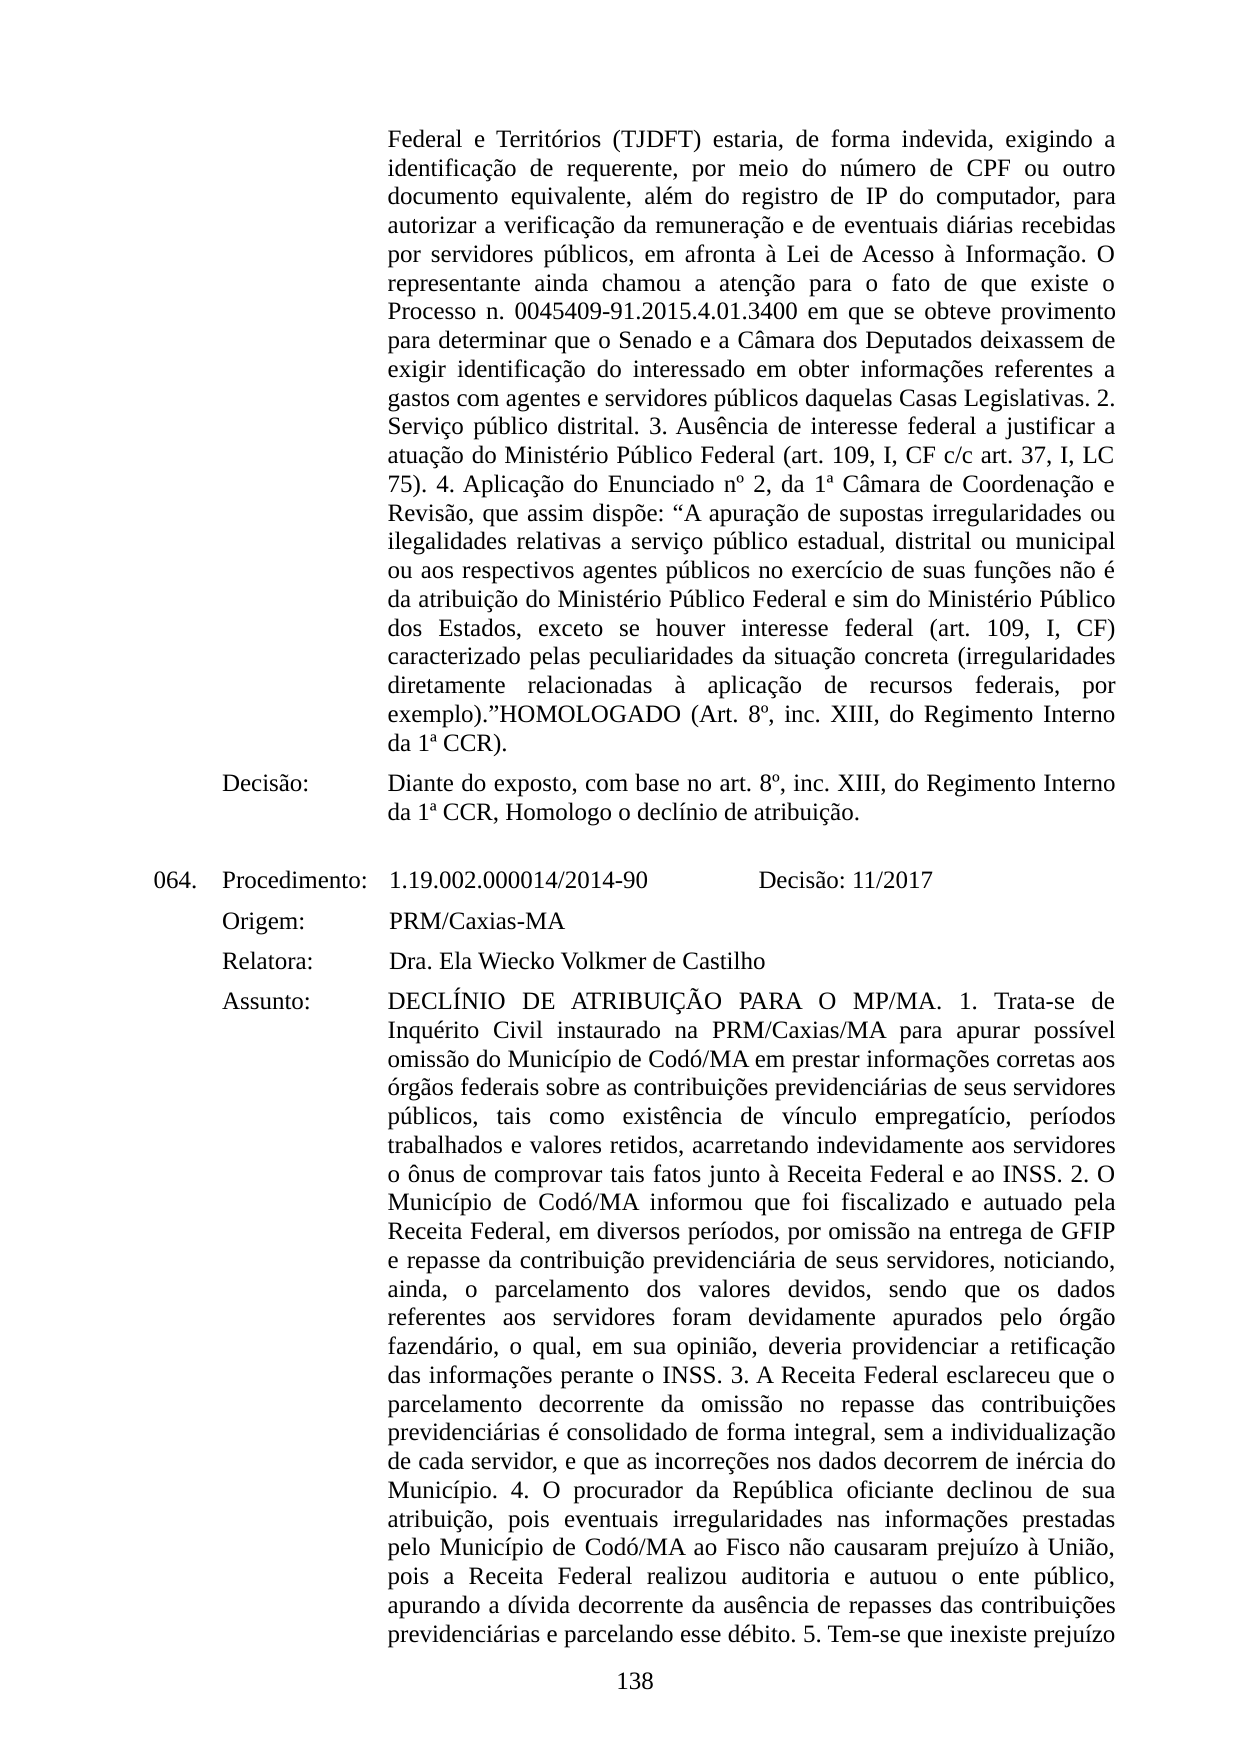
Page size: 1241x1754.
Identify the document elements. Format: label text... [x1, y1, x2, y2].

table_header [148, 762, 216, 831]
table_header Diante do exposto, com base no art. 8º, inc. XIII, do Regimento Interno da 1ª CCR, Homologo o declínio de atribuição. [383, 762, 1122, 831]
table_header Procedimento: [216, 860, 383, 900]
table_header 1.19.002.000014/2014-90 [383, 860, 752, 900]
table_header Decisão: [216, 762, 383, 831]
table_cell Dra. Ela Wiecko Volkmer de Castilho [383, 940, 1122, 980]
table_header Decisão: 11/2017 [753, 860, 1122, 900]
table_cell Origem: [216, 900, 383, 940]
table_cell [148, 900, 216, 940]
table_cell Assunto: [216, 980, 383, 1653]
table_cell PRM/Caxias-MA [383, 900, 1122, 940]
table_cell Relatora: [216, 940, 383, 980]
table_cell [148, 980, 216, 1653]
table_cell DECLÍNIO DE ATRIBUIÇÃO PARA O MP/MA. 1. Trata-se de Inquérito Civil instaurado na PRM/Caxias/MA para apurar possível omissão do Município de Codó/MA em prestar informações corretas aos órgãos federais sobre as contribuições previdenciárias de seus servidores públicos, tais como existência de vínculo empregatício, períodos trabalhados e valores retidos, acarretando indevidamente aos servidores o ônus de comprovar tais fatos junto à Receita Federal e ao INSS. 2. O Município de Codó/MA informou que foi fiscalizado e autuado pela Receita Federal, em diversos períodos, por omissão na entrega de GFIP e repasse da contribuição previdenciária de seus servidores, noticiando, ainda, o parcelamento dos valores devidos, sendo que os dados referentes aos servidores foram devidamente apurados pelo órgão fazendário, o qual, em sua opinião, deveria providenciar a retificação das informações perante o INSS. 3. A Receita Federal esclareceu que o parcelamento decorrente da omissão no repasse das contribuições previdenciárias é consolidado de forma integral, sem a individualização de cada servidor, e que as incorreções nos dados decorrem de inércia do Município. 4. O procurador da República oficiante declinou de sua atribuição, pois eventuais irregularidades nas informações prestadas pelo Município de Codó/MA ao Fisco não causaram prejuízo à União, pois a Receita Federal realizou auditoria e autuou o ente público, apurando a dívida decorrente da ausência de repasses das contribuições previdenciárias e parcelando esse débito. 5. Tem-se que inexiste prejuízo [383, 980, 1122, 1653]
table_cell [148, 118, 216, 762]
table_cell [148, 940, 216, 980]
table_header 064. [148, 860, 216, 900]
table_cell Federal e Territórios (TJDFT) estaria, de forma indevida, exigindo a identificação de requerente, por meio do número de CPF ou outro documento equivalente, além do registro de IP do computador, para autorizar a verificação da remuneração e de eventuais diárias recebidas por servidores públicos, em afronta à Lei de Acesso à Informação. O representante ainda chamou a atenção para o fato de que existe o Processo n. 0045409-91.2015.4.01.3400 em que se obteve provimento para determinar que o Senado e a Câmara dos Deputados deixassem de exigir identificação do interessado em obter informações referentes a gastos com agentes e servidores públicos daquelas Casas Legislativas. 2. Serviço público distrital. 3. Ausência de interesse federal a justificar a atuação do Ministério Público Federal (art. 109, I, CF c/c art. 37, I, LC 75). 4. Aplicação do Enunciado nº 2, da 1ª Câmara de Coordenação e Revisão, que assim dispõe: “A apuração de supostas irregularidades ou ilegalidades relativas a serviço público estadual, distrital ou municipal ou aos respectivos agentes públicos no exercício de suas funções não é da atribuição do Ministério Público Federal e sim do Ministério Público dos Estados, exceto se houver interesse federal (art. 109, I, CF) caracterizado pelas peculiaridades da situação concreta (irregularidades diretamente relacionadas à aplicação de recursos federais, por exemplo).”HOMOLOGADO (Art. 8º, inc. XIII, do Regimento Interno da 1ª CCR). [383, 118, 1122, 762]
table_cell [216, 118, 383, 762]
